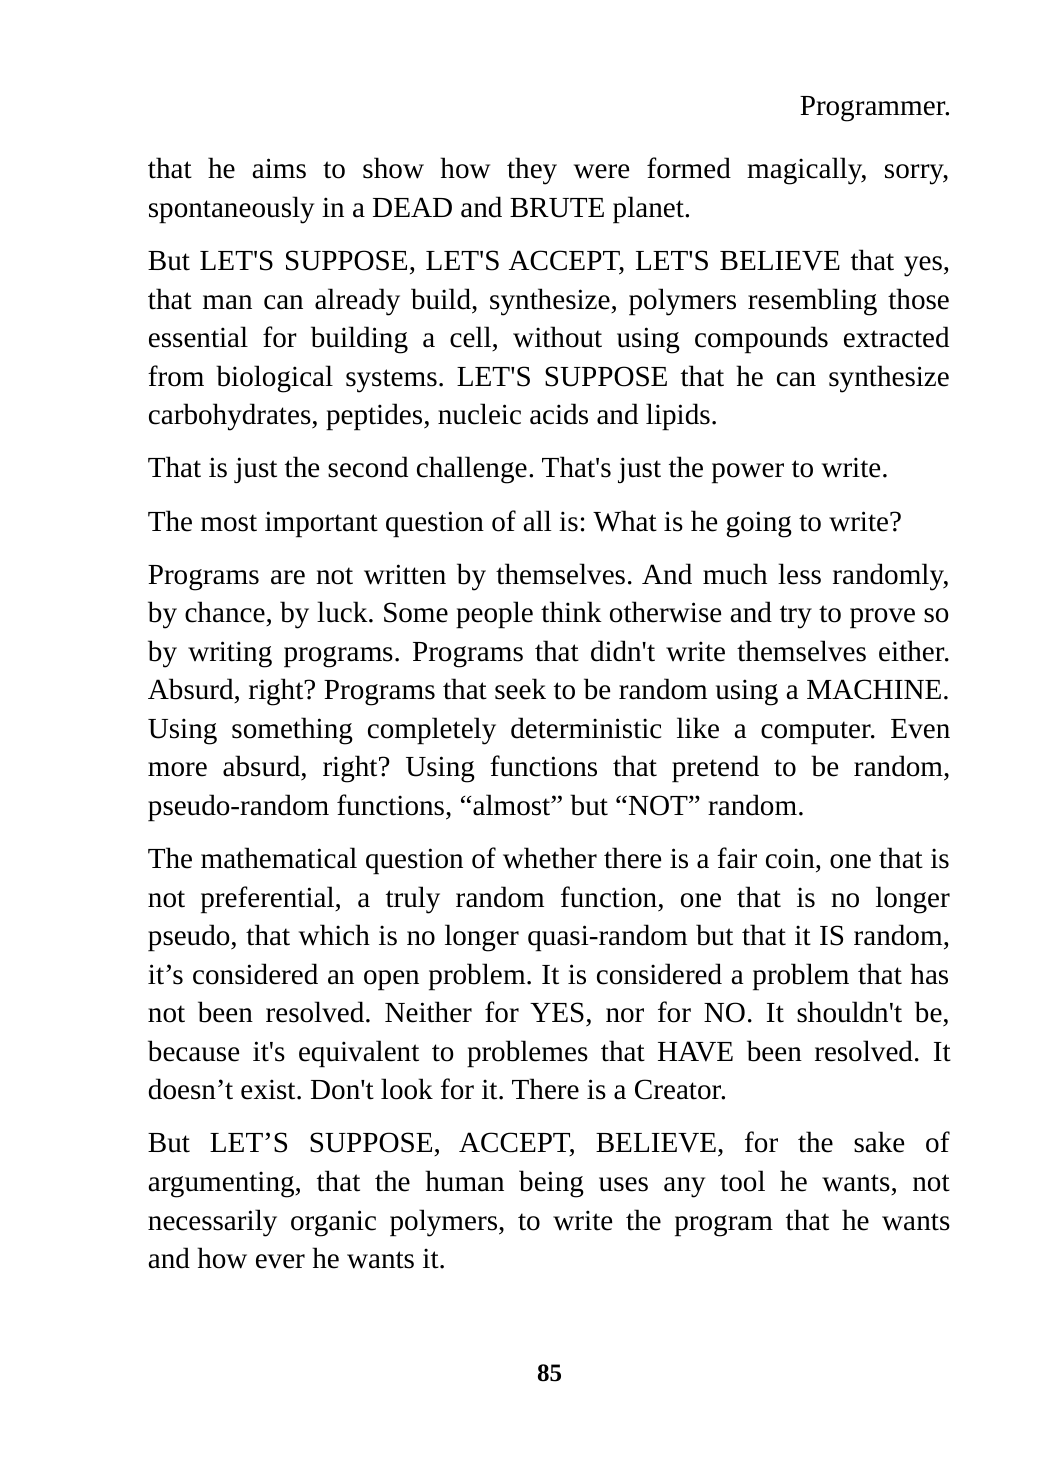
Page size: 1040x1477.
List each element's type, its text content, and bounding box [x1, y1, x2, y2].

text The most important question of all is: What is he going to write? [148, 504, 951, 537]
text But LET’S SUPPOSE, ACCEPT, BELIEVE, for the sake of argumenting, that the human being uses any tool he wants, not necessarily organic polymers, to write the program that he wants and how ever he wants it. [148, 1126, 951, 1275]
text Programs are not written by themselves. And much less randomly, by chance, by luck. Some people think otherwise and try to prove so by writing programs. Programs that didn't write themselves either. Absurd, right? Programs that seek to be random using a MACHINE. Using something completely deterministic like a computer. Even more absurd, right? Using functions that pretend to be random, pseudo-random functions, “almost” but “NOT” random. [148, 557, 951, 822]
text that he aims to show how they were formed magically, sorry, spontaneously in a DEAD and BRUTE planet. [148, 152, 951, 224]
text But LET'S SUPPOSE, LET'S ACCEPT, LET'S BELIEVE that yes, that man can already build, synthesize, polymers resembling those essential for building a cell, without using compounds extracted from biological systems. LET'S SUPPOSE that he can synthesize carbohydrates, peptides, nucleic acids and lipids. [148, 243, 951, 431]
text That is just the second challenge. That's just the power to write. [148, 451, 951, 484]
text The mathematical question of whether there is a fair coin, one that is not preferential, a truly random function, one that is no longer pseudo, that which is no longer quasi-random but that it IS random, it’s considered an open problem. It is considered a problem that has not been resolved. Neither for YES, nor for NO. It shouldn't be, because it's equivalent to problemes that HAVE been resolved. It doesn’t exist. Don't look for it. There is a Creator. [148, 841, 951, 1106]
